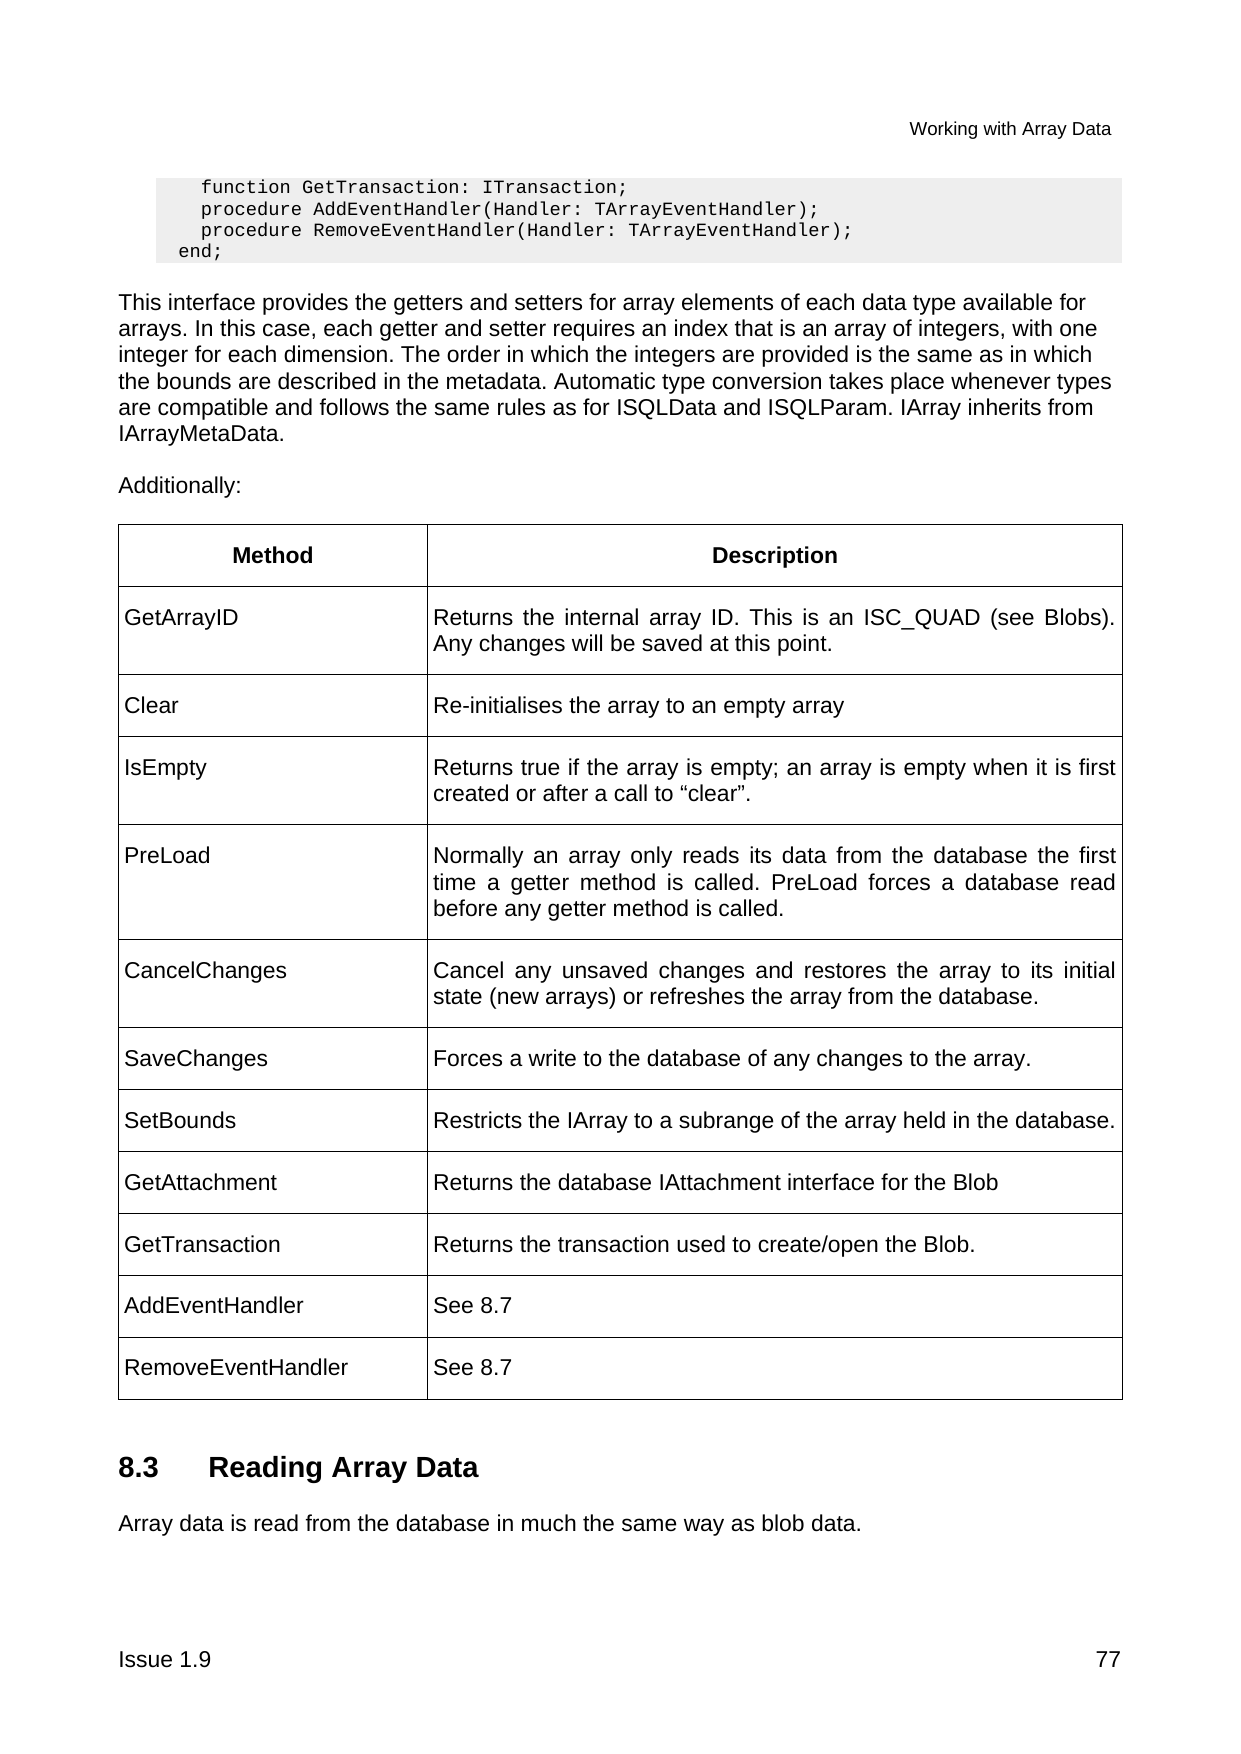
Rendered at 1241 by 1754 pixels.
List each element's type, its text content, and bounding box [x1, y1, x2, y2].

table_cell GetAttachment [119, 1152, 427, 1213]
table_cell SetBounds [119, 1090, 427, 1151]
table_cell Clear [119, 675, 427, 736]
table_header Description [428, 525, 1122, 586]
table_cell Returns the database IAttachment interface for the Blob [428, 1152, 1122, 1213]
table_cell AddEventHandler [119, 1276, 427, 1337]
text function GetTransaction: ITransaction; [156, 178, 1122, 199]
text end; [156, 242, 1122, 263]
table_cell Cancel any unsaved changes and restores the array to its initial state (new arrays) or refreshes the array from the database. [428, 940, 1122, 1027]
table_cell IsEmpty [119, 737, 427, 824]
table_cell Returns true if the array is empty; an array is empty when it is first created or after a call to “clear”. [428, 737, 1122, 824]
text procedure AddEventHandler(Handler: TArrayEventHandler); [156, 199, 1122, 221]
table_cell Restricts the IArray to a subrange of the array held in the database. [428, 1090, 1122, 1151]
table_cell Returns the transaction used to create/open the Blob. [428, 1214, 1122, 1275]
table_cell RemoveEventHandler [119, 1338, 427, 1398]
table_cell See 8.7 [428, 1338, 1122, 1398]
table_cell GetTransaction [119, 1214, 427, 1275]
text This interface provides the getters and setters for array elements of each data type available for arrays. In this case, each getter and setter requires an index that is an array of integers, with one integer for each dimension. The order in which the integers are provided is the same as in which the bounds are described in the metadata. Automatic type conversion takes place whenever types are compatible and follows the same rules as for ISQLData and ISQLParam. IArray inherits from IArrayMetaData. [118, 289, 1122, 447]
text Additionally: [118, 472, 1122, 499]
table_cell See 8.7 [428, 1276, 1122, 1337]
text procedure RemoveEventHandler(Handler: TArrayEventHandler); [156, 221, 1122, 242]
table_cell CancelChanges [119, 940, 427, 1027]
table_cell GetArrayID [119, 587, 427, 674]
table_cell Normally an array only reads its data from the database the first time a getter method is called. PreLoad forces a database read before any getter method is called. [428, 825, 1122, 939]
text Array data is read from the database in much the same way as blob data. [118, 1509, 1122, 1536]
table_cell SaveChanges [119, 1028, 427, 1089]
table_cell Forces a write to the database of any changes to the array. [428, 1028, 1122, 1089]
table_cell Returns the internal array ID. This is an ISC_QUAD (see Blobs). Any changes will be saved at this point. [428, 587, 1122, 674]
table_cell Re-initialises the array to an empty array [428, 675, 1122, 736]
subtitle Reading Array Data [118, 1450, 1122, 1484]
table_header Method [119, 525, 427, 586]
table_cell PreLoad [119, 825, 427, 939]
